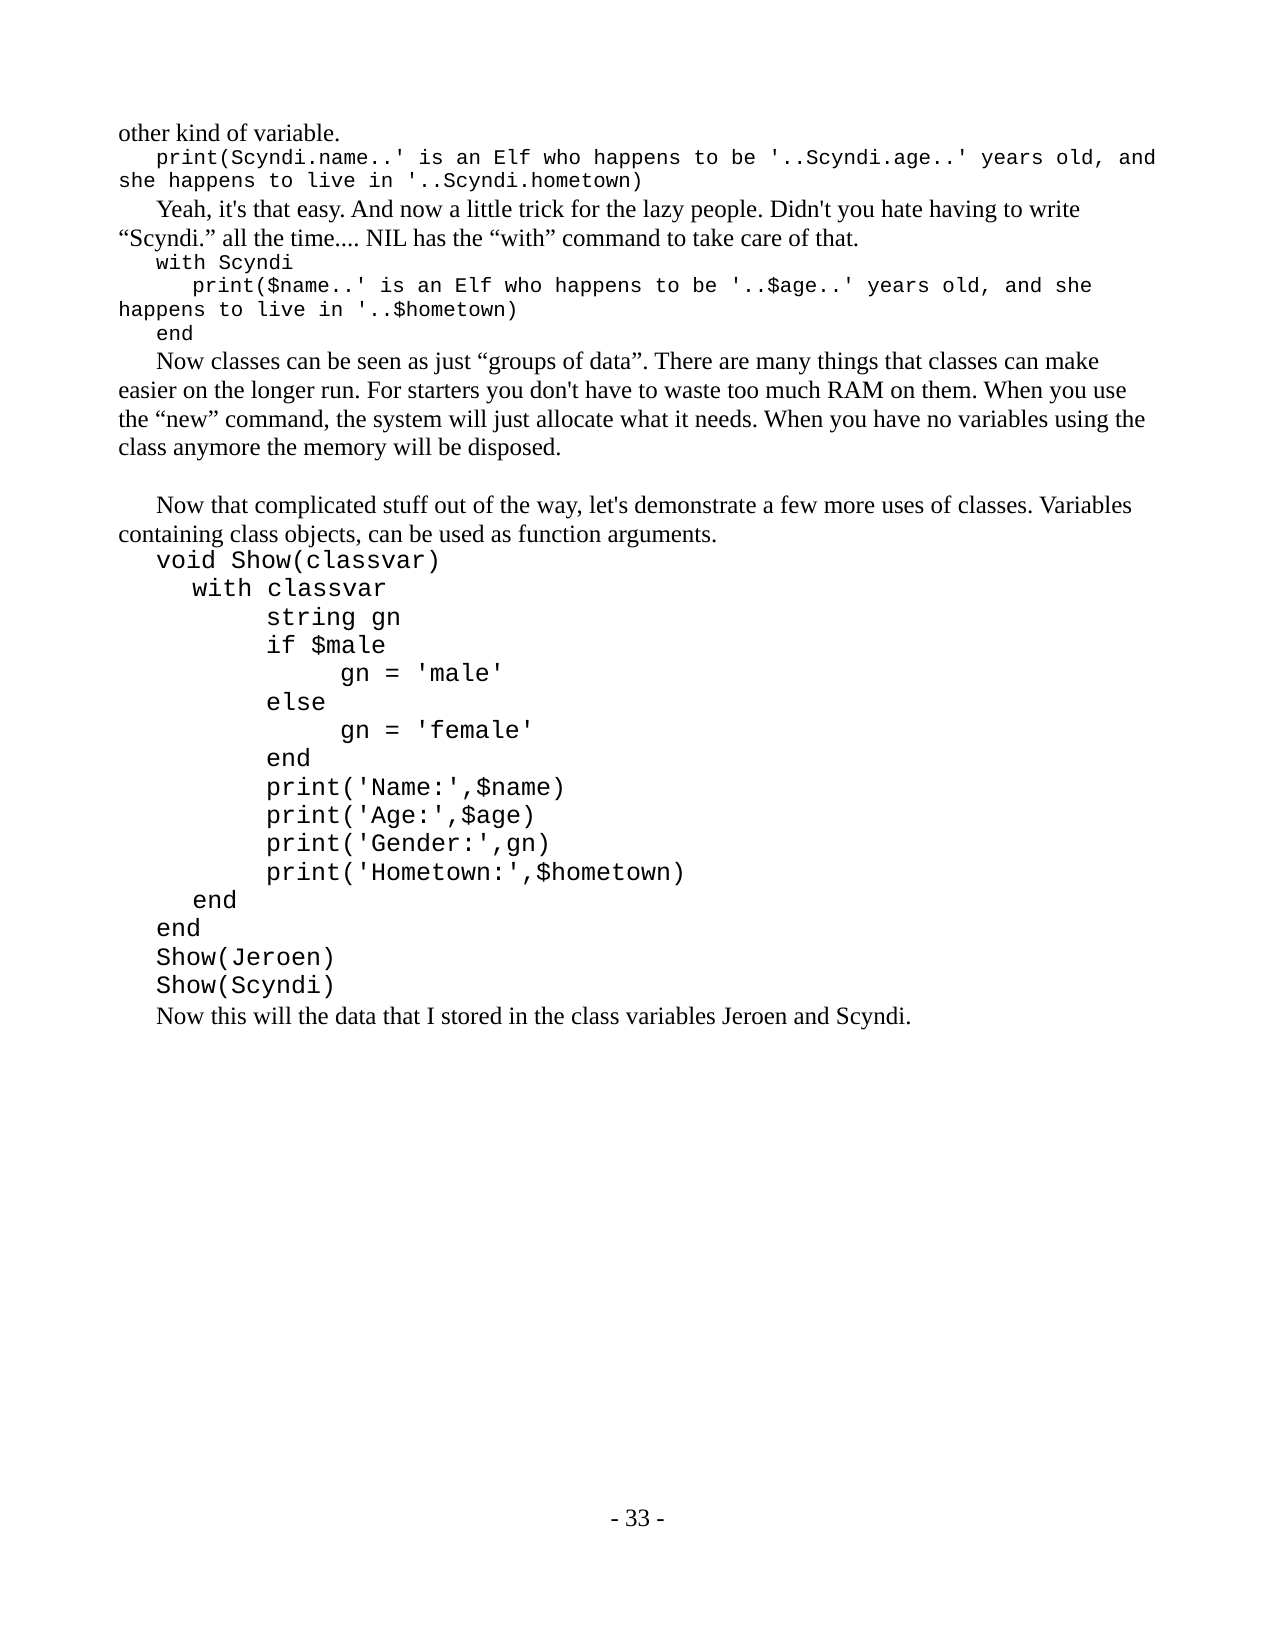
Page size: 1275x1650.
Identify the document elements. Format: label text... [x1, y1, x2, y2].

text gn = 'male' [118, 661, 1157, 689]
text string gn [118, 604, 1157, 632]
text print('Age:',$age) [118, 802, 1157, 831]
text end [118, 746, 1157, 774]
text Yeah, it's that easy. And now a little trick for the lazy people. Didn't you hate having to write “Scyndi.” all the time.... NIL has the “with” command to take care of that. [118, 194, 1157, 252]
text with classvar [118, 576, 1157, 604]
text print('Gender:',gn) [118, 831, 1157, 859]
text Now this will the data that I stored in the class variables Jeroen and Scyndi. [118, 1001, 1157, 1029]
text other kind of variable. [118, 118, 1157, 147]
text print('Hometown:',$hometown) [118, 859, 1157, 887]
text end [118, 887, 1157, 916]
text gn = 'female' [118, 717, 1157, 746]
text print($name..' is an Elf who happens to be '..$age..' years old, and she happens to live in '..$hometown) [118, 275, 1157, 323]
text print(Scyndi.name..' is an Elf who happens to be '..Scyndi.age..' years old, and she happens to live in '..Scyndi.hometown) [118, 147, 1157, 194]
text print('Name:',$name) [118, 774, 1157, 802]
text with Scyndi [118, 252, 1157, 275]
text if $male [118, 632, 1157, 661]
text void Show(classvar) [118, 547, 1157, 576]
text Show(Jeroen) [118, 944, 1157, 972]
text Now that complicated stuff out of the way, let's demonstrate a few more uses of classes. Variables containing class objects, can be used as function arguments. [118, 490, 1157, 547]
text Show(Scyndi) [118, 972, 1157, 1001]
text else [118, 689, 1157, 717]
text Now classes can be seen as just “groups of data”. There are many things that classes can make easier on the longer run. For starters you don't have to waste too much RAM on them. When you use the “new” command, the system will just allocate what it needs. When you have no variables using the class anymore the memory will be disposed. [118, 346, 1157, 461]
text end [118, 916, 1157, 944]
text end [118, 323, 1157, 346]
